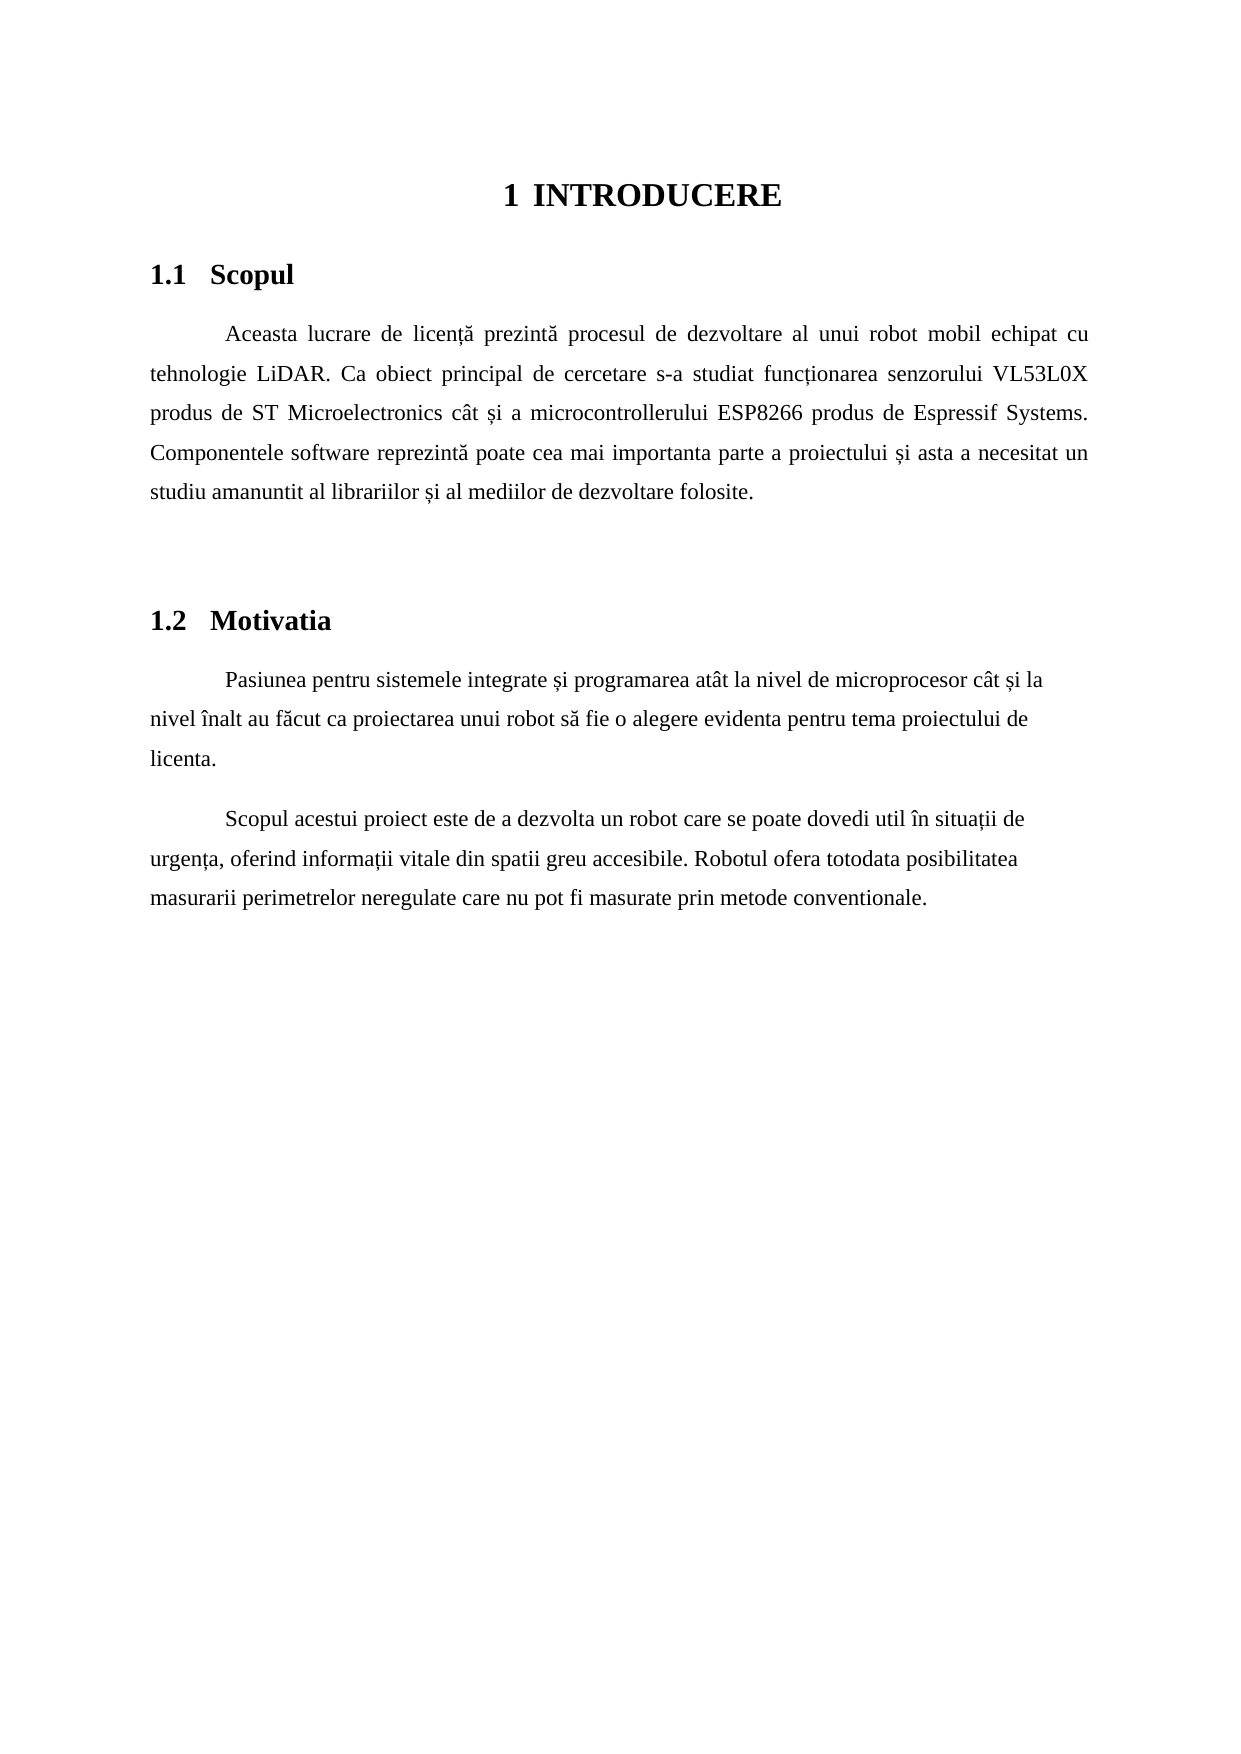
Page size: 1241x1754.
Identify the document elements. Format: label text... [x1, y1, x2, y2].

text Scopul acestui proiect este de a dezvolta un robot care se poate dovedi util în situații de urgența, oferind informații vitale din spatii greu accesibile. Robotul ofera totodata posibilitatea masurarii perimetrelor neregulate care nu pot fi masurate prin metode conventionale. [150, 805, 1090, 910]
subtitle Scopul [150, 257, 1090, 291]
text Pasiunea pentru sistemele integrate și programarea atât la nivel de microprocesor cât și la nivel înalt au făcut ca proiectarea unui robot să fie o alegere evidenta pentru tema proiectului de licenta. [150, 666, 1090, 771]
subtitle Introducere [195, 175, 1090, 213]
text Aceasta lucrare de licență prezintă procesul de dezvoltare al unui robot mobil echipat cu tehnologie LiDAR. Ca obiect principal de cercetare s-a studiat funcționarea senzorului VL53L0X produs de ST Microelectronics cât și a microcontrollerului ESP8266 produs de Espressif Systems. Componentele software reprezintă poate cea mai importanta parte a proiectului și asta a necesitat un studiu amanuntit al librariilor și al mediilor de dezvoltare folosite. [150, 320, 1090, 504]
subtitle Motivatia [150, 603, 1090, 637]
